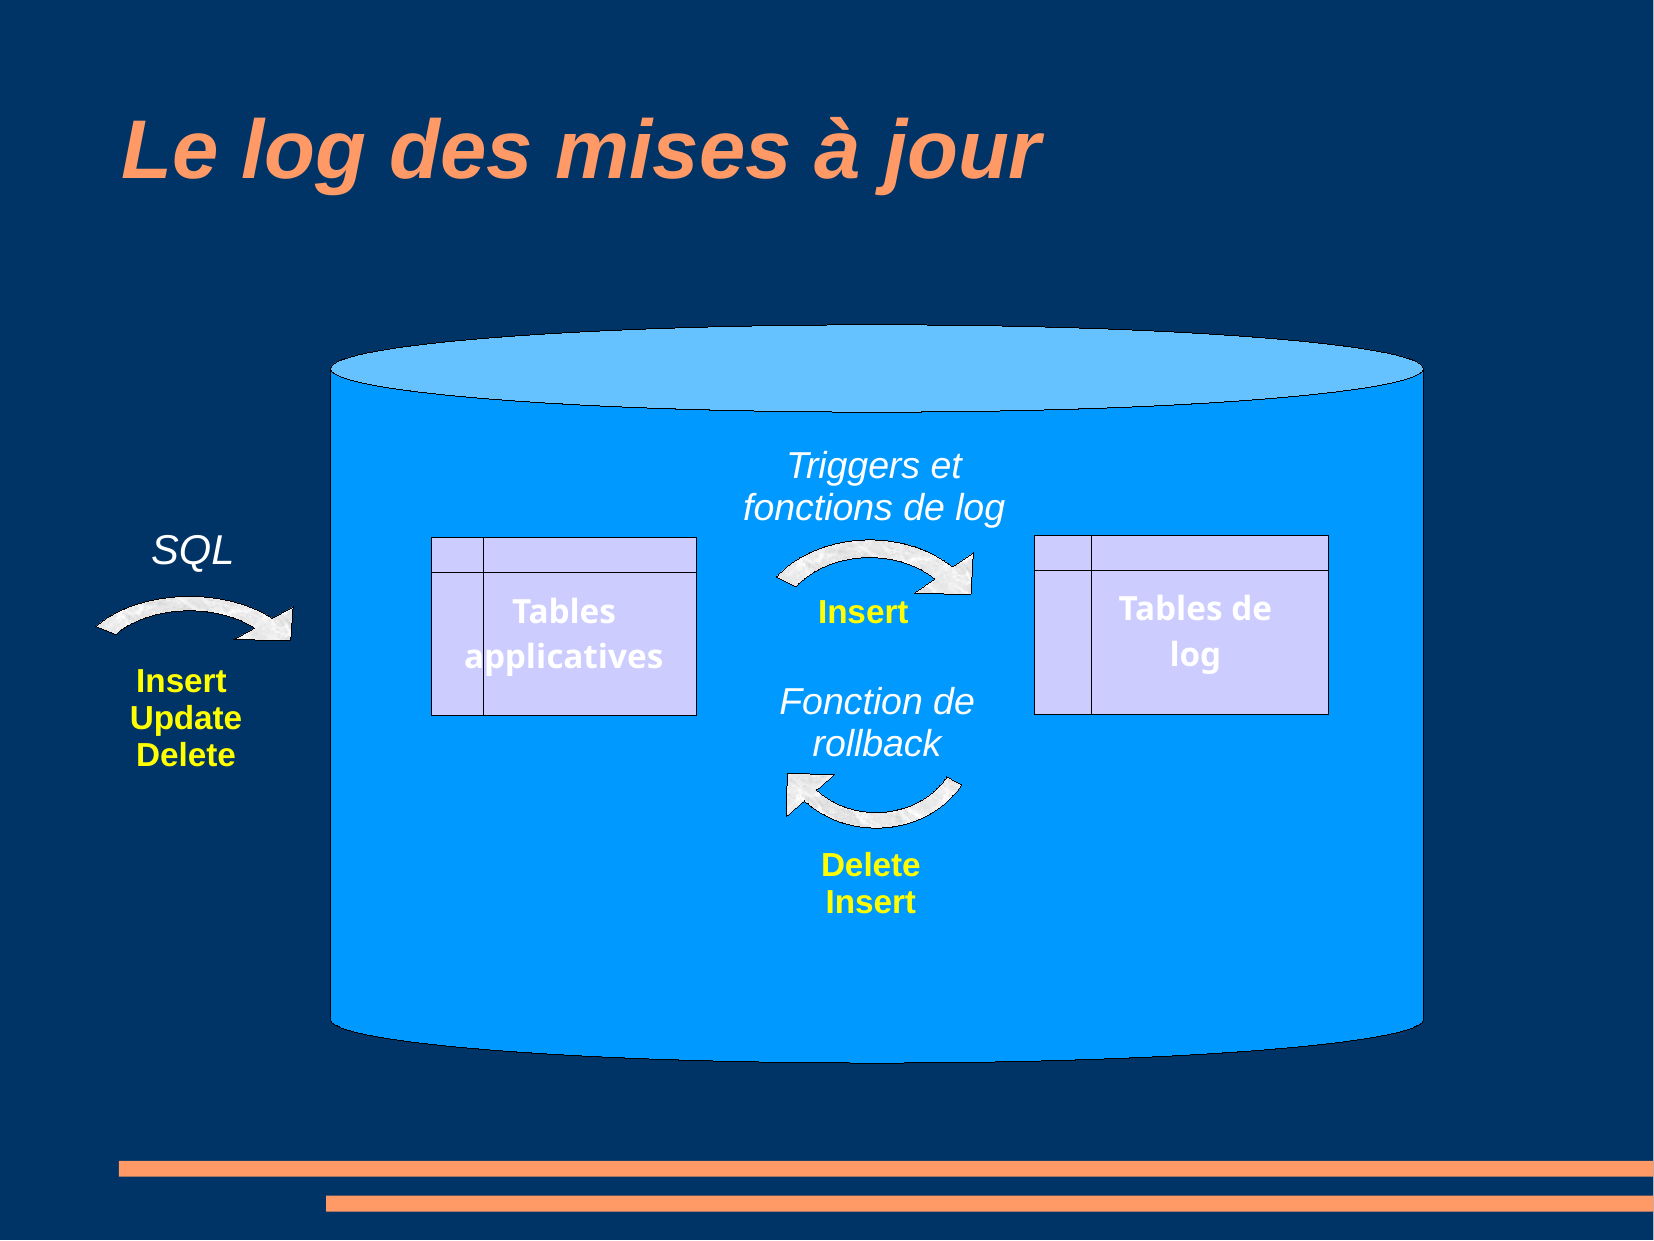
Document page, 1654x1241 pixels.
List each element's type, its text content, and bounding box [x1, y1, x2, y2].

text_box Tables applicatives [419, 580, 709, 677]
text_box Delete Insert [767, 838, 975, 931]
text_box Insert [782, 585, 945, 639]
text_box [330, 370, 1424, 1064]
text_box Fonction de rollback [720, 673, 1034, 772]
text_box SQL [88, 519, 297, 581]
text_box [95, 596, 294, 641]
text_box Triggers et fonctions de log [726, 437, 1022, 536]
title Le log des mises à jour [121, 46, 1534, 254]
text_box Tables de log [1103, 577, 1288, 674]
text_box Insert Update Delete [76, 655, 296, 786]
